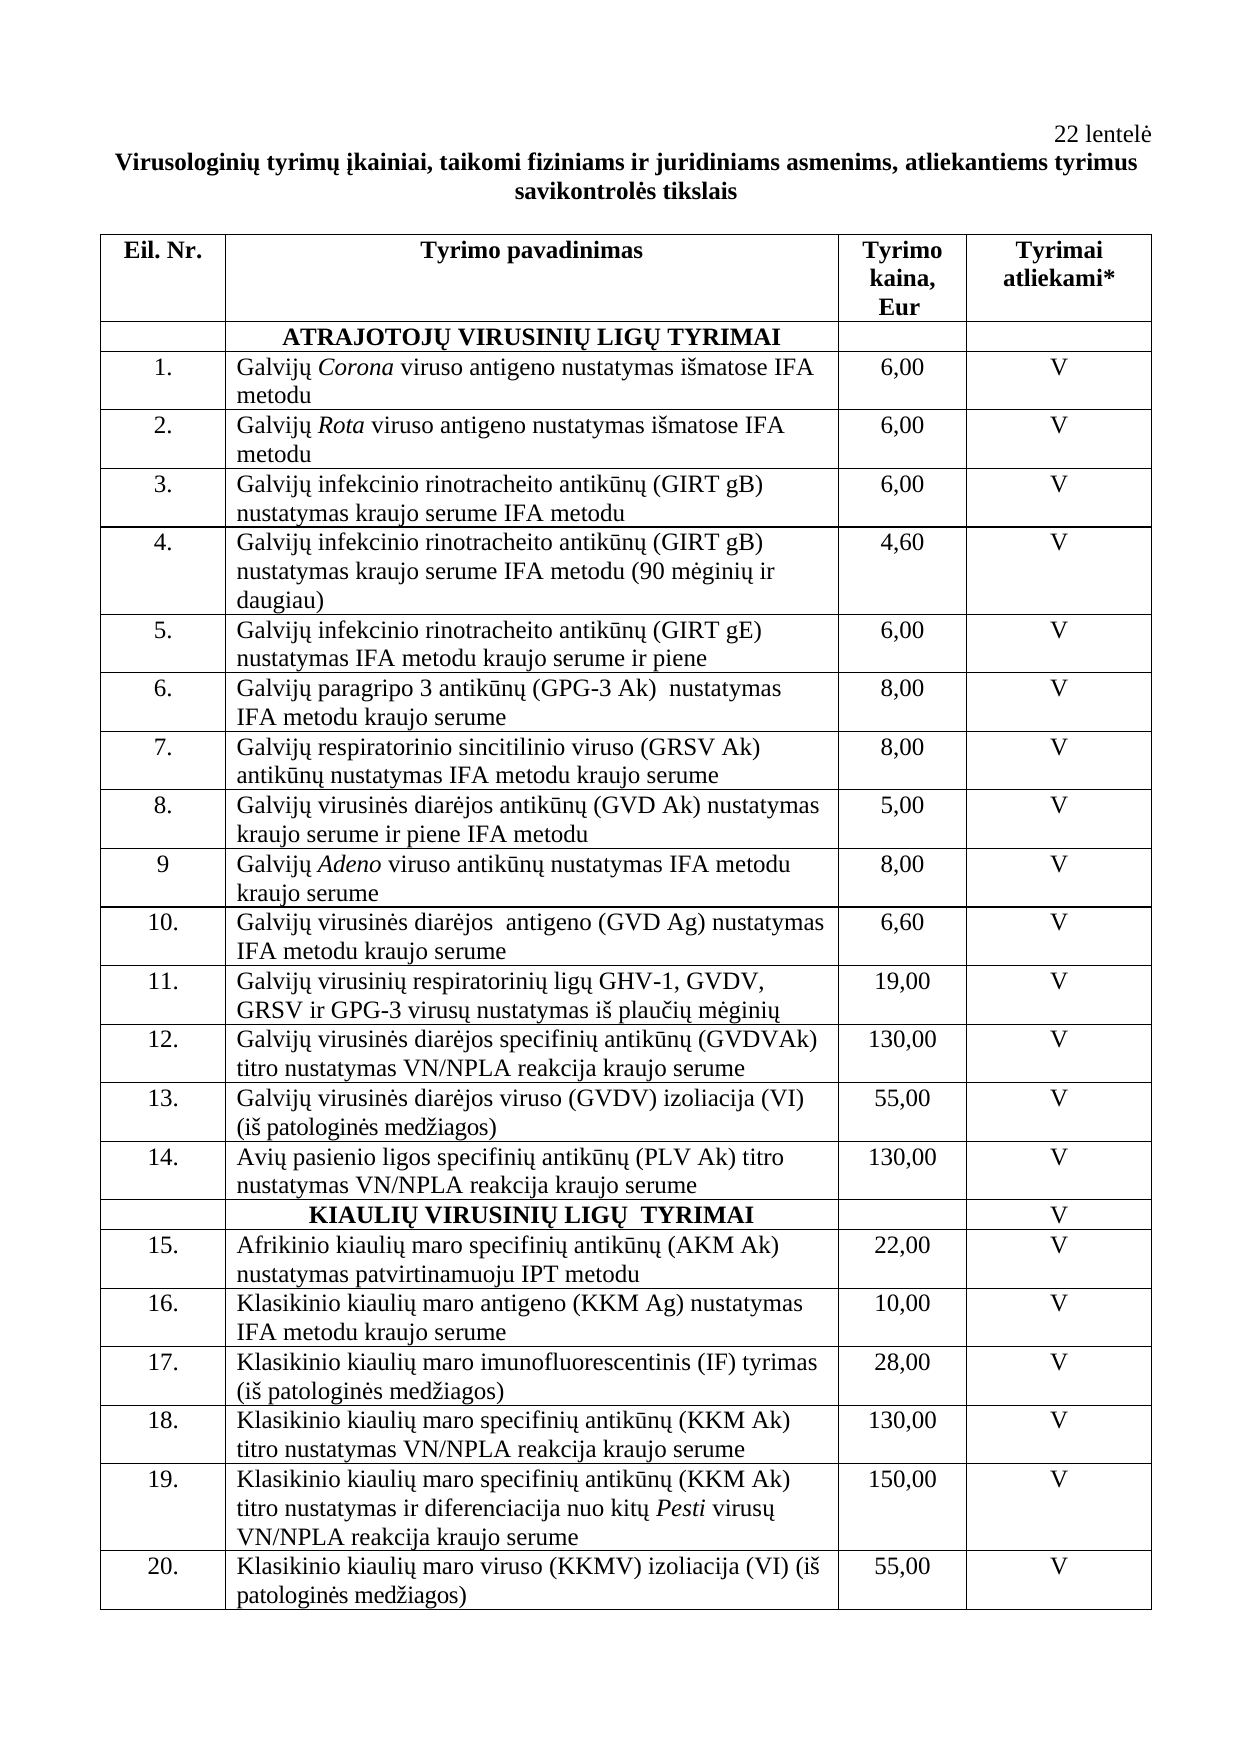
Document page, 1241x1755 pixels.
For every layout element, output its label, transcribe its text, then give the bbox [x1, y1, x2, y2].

table_cell V [967, 469, 1151, 526]
table_cell 6. [101, 673, 225, 731]
table_cell V [967, 1025, 1151, 1082]
table_cell 6,00 [839, 469, 966, 526]
table_cell V [967, 1406, 1151, 1463]
table_cell 19. [101, 1464, 225, 1550]
table_cell V [967, 849, 1151, 906]
table_cell 130,00 [839, 1406, 966, 1463]
table_cell 22,00 [839, 1230, 966, 1287]
table_cell 150,00 [839, 1464, 966, 1550]
table_cell 55,00 [839, 1083, 966, 1141]
table_cell 5. [101, 615, 225, 672]
table_cell V [967, 673, 1151, 731]
table_cell V [967, 1142, 1151, 1199]
table_cell Klasikinio kiaulių maro specifinių antikūnų (KKM Ak) titro nustatymas ir diferenciacija nuo kitų Pesti virusų VN/NPLA reakcija kraujo serume [226, 1464, 838, 1550]
table_cell Galvijų virusinės diarėjos viruso (GVDV) izoliacija (VI) (iš patologinės medžiagos) [226, 1083, 838, 1141]
table_cell 8,00 [839, 849, 966, 906]
table_cell V [967, 1464, 1151, 1550]
text Virusologinių tyrimų įkainiai, taikomi fiziniams ir juridiniams asmenims, atliekantiems tyrimus savikontrolės tikslais [100, 147, 1152, 205]
table_cell 8,00 [839, 673, 966, 731]
table_cell Avių pasienio ligos specifinių antikūnų (PLV Ak) titro nustatymas VN/NPLA reakcija kraujo serume [226, 1142, 838, 1199]
table_cell Afrikinio kiaulių maro specifinių antikūnų (AKM Ak) nustatymas patvirtinamuoju IPT metodu [226, 1230, 838, 1287]
table_cell V [967, 1200, 1151, 1229]
table_cell V [967, 1083, 1151, 1141]
table_cell 9 [101, 849, 225, 906]
table_cell 6,60 [839, 908, 966, 965]
table_cell 1. [101, 352, 225, 409]
table_cell Galvijų infekcinio rinotracheito antikūnų (GIRT gB) nustatymas kraujo serume IFA metodu [226, 469, 838, 526]
table_cell 20. [101, 1551, 225, 1609]
table_cell 11. [101, 966, 225, 1023]
table_cell V [967, 410, 1151, 468]
table_cell Galvijų respiratorinio sincitilinio viruso (GRSV Ak) antikūnų nustatymas IFA metodu kraujo serume [226, 732, 838, 789]
table_cell 6,00 [839, 352, 966, 409]
table_cell Klasikinio kiaulių maro specifinių antikūnų (KKM Ak) titro nustatymas VN/NPLA reakcija kraujo serume [226, 1406, 838, 1463]
table_cell [967, 322, 1151, 351]
table_cell Galvijų infekcinio rinotracheito antikūnų (GIRT gE) nustatymas IFA metodu kraujo serume ir piene [226, 615, 838, 672]
table_cell Klasikinio kiaulių maro antigeno (KKM Ag) nustatymas IFA metodu kraujo serume [226, 1289, 838, 1346]
table_cell 4. [101, 528, 225, 614]
table_cell 19,00 [839, 966, 966, 1023]
table_cell 16. [101, 1289, 225, 1346]
table_cell 28,00 [839, 1347, 966, 1404]
table_cell KIAULIŲ VIRUSINIŲ LIGŲ TYRIMAI [226, 1200, 838, 1229]
table_cell [101, 1200, 225, 1229]
table_cell V [967, 790, 1151, 848]
table_cell [839, 322, 966, 351]
table_cell 15. [101, 1230, 225, 1287]
table_cell V [967, 528, 1151, 614]
table_cell 8,00 [839, 732, 966, 789]
table_cell 10. [101, 908, 225, 965]
table_cell 130,00 [839, 1142, 966, 1199]
table_cell 3. [101, 469, 225, 526]
table_cell Galvijų paragripo 3 antikūnų (GPG-3 Ak) nustatymas IFA metodu kraujo serume [226, 673, 838, 731]
table_cell [101, 322, 225, 351]
table_cell V [967, 966, 1151, 1023]
table_cell 55,00 [839, 1551, 966, 1609]
table_cell Klasikinio kiaulių maro imunofluorescentinis (IF) tyrimas (iš patologinės medžiagos) [226, 1347, 838, 1404]
table_cell 4,60 [839, 528, 966, 614]
table_cell V [967, 352, 1151, 409]
table_cell V [967, 732, 1151, 789]
table_cell V [967, 908, 1151, 965]
table_cell Galvijų Rota viruso antigeno nustatymas išmatose IFA metodu [226, 410, 838, 468]
table_cell 18. [101, 1406, 225, 1463]
table_cell 13. [101, 1083, 225, 1141]
table_cell Galvijų virusinės diarėjos specifinių antikūnų (GVDVAk) titro nustatymas VN/NPLA reakcija kraujo serume [226, 1025, 838, 1082]
table_header Tyrimo pavadinimas [226, 235, 838, 321]
table_cell 5,00 [839, 790, 966, 848]
table_cell Galvijų Adeno viruso antikūnų nustatymas IFA metodu kraujo serume [226, 849, 838, 906]
table_cell V [967, 1347, 1151, 1404]
table_cell 12. [101, 1025, 225, 1082]
table_cell 2. [101, 410, 225, 468]
table_cell 130,00 [839, 1025, 966, 1082]
table_cell Galvijų virusinės diarėjos antikūnų (GVD Ak) nustatymas kraujo serume ir piene IFA metodu [226, 790, 838, 848]
table_cell Galvijų virusinių respiratorinių ligų GHV-1, GVDV, GRSV ir GPG-3 virusų nustatymas iš plaučių mėginių [226, 966, 838, 1023]
table_cell V [967, 1551, 1151, 1609]
table_cell V [967, 1289, 1151, 1346]
table_cell 6,00 [839, 615, 966, 672]
table_header Tyrimai atliekami* [967, 235, 1151, 321]
table_cell ATRAJOTOJŲ VIRUSINIŲ LIGŲ TYRIMAI [226, 322, 838, 351]
table_cell Galvijų Corona viruso antigeno nustatymas išmatose IFA metodu [226, 352, 838, 409]
table_cell 14. [101, 1142, 225, 1199]
table_cell [839, 1200, 966, 1229]
table_cell V [967, 615, 1151, 672]
text 22 lentelė [100, 119, 1152, 147]
table_cell 6,00 [839, 410, 966, 468]
table_cell 8. [101, 790, 225, 848]
table_cell V [967, 1230, 1151, 1287]
table_cell Galvijų virusinės diarėjos antigeno (GVD Ag) nustatymas IFA metodu kraujo serume [226, 908, 838, 965]
table_cell Klasikinio kiaulių maro viruso (KKMV) izoliacija (VI) (iš patologinės medžiagos) [226, 1551, 838, 1609]
table_header Tyrimo kaina, Eur [839, 235, 966, 321]
table_cell 10,00 [839, 1289, 966, 1346]
table_cell 7. [101, 732, 225, 789]
table_cell Galvijų infekcinio rinotracheito antikūnų (GIRT gB) nustatymas kraujo serume IFA metodu (90 mėginių ir daugiau) [226, 528, 838, 614]
table_header Eil. Nr. [101, 235, 225, 321]
table_cell 17. [101, 1347, 225, 1404]
